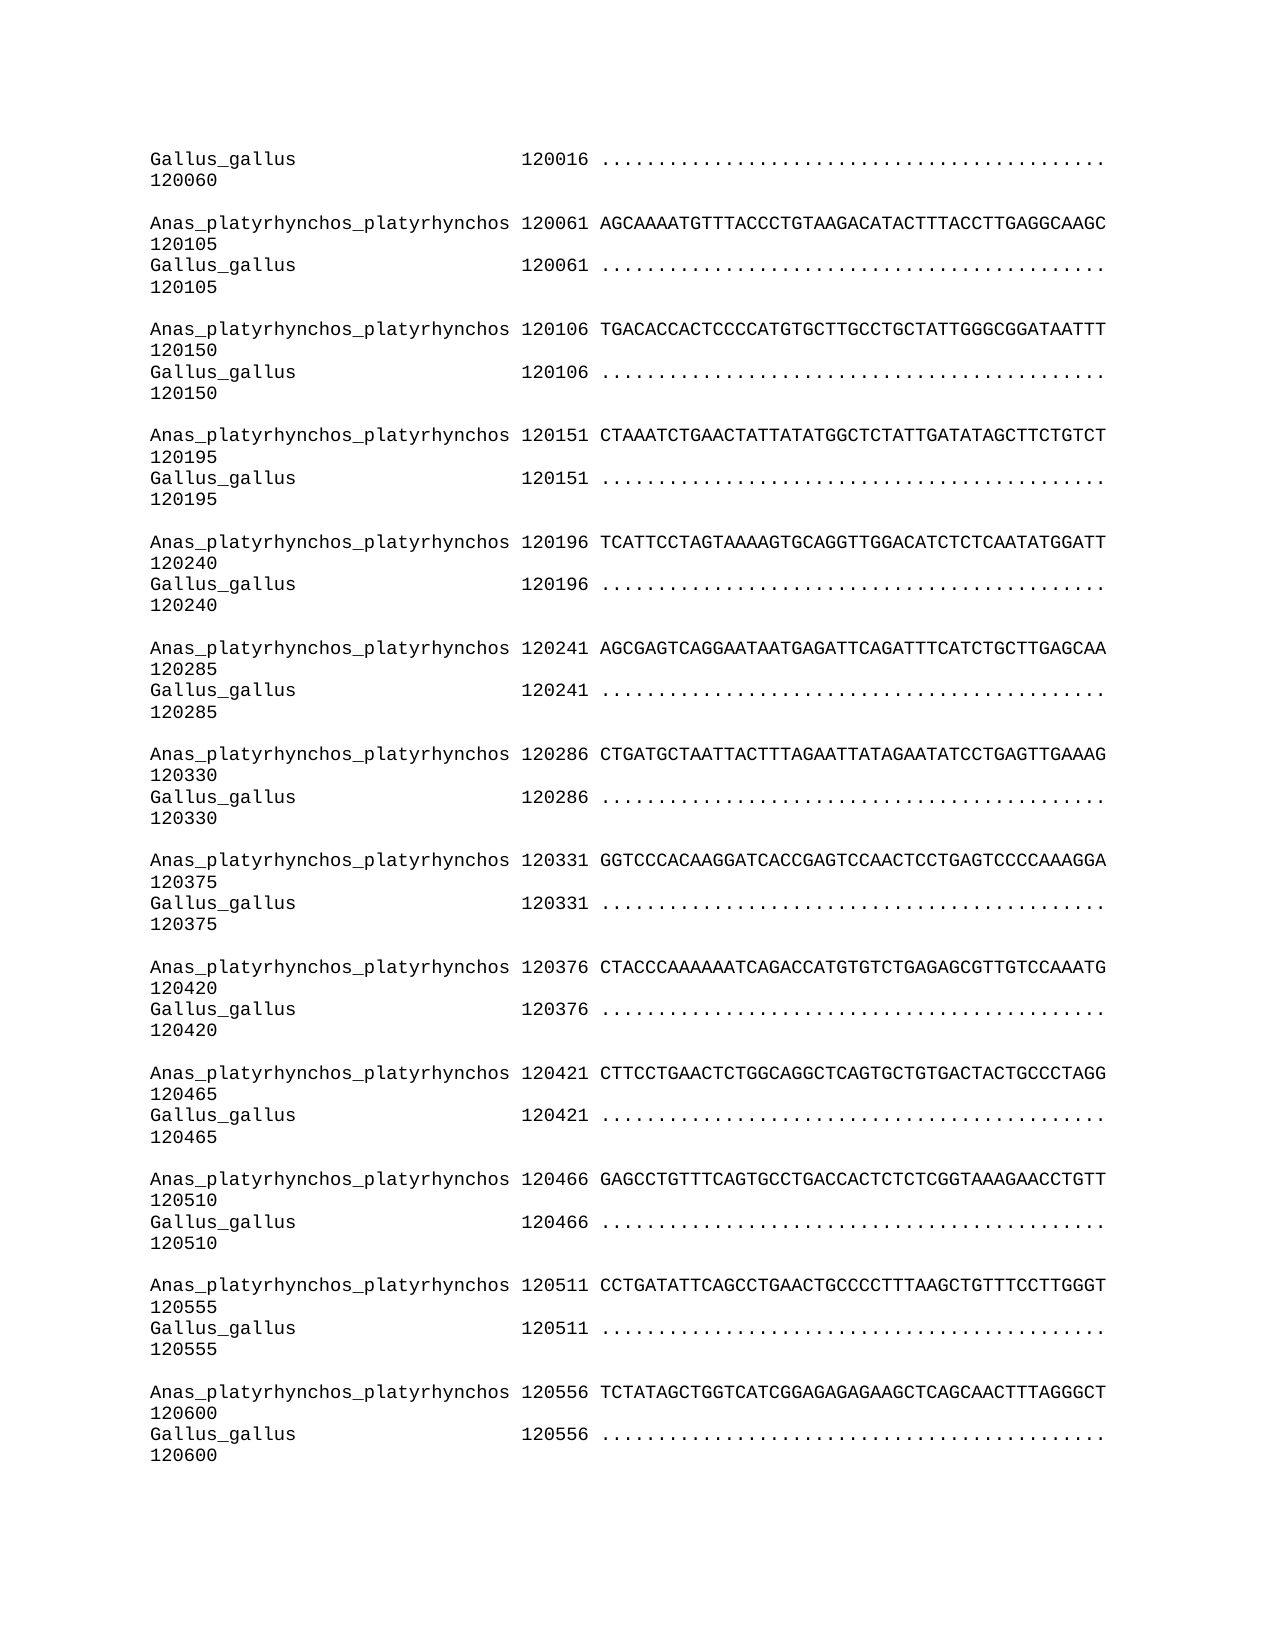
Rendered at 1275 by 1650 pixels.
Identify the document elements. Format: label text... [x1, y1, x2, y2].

text Gallus_gallus 120376 ............................................. 120420 [150, 1000, 1125, 1042]
text Anas_platyrhynchos_platyrhynchos 120061 AGCAAAATGTTTACCCTGTAAGACATACTTTACCTTGAGGCAAGC 120105 [150, 214, 1125, 256]
text Anas_platyrhynchos_platyrhynchos 120511 CCTGATATTCAGCCTGAACTGCCCCTTTAAGCTGTTTCCTTGGGT 120555 [150, 1276, 1125, 1319]
text Anas_platyrhynchos_platyrhynchos 120241 AGCGAGTCAGGAATAATGAGATTCAGATTTCATCTGCTTGAGCAA 120285 [150, 639, 1125, 681]
text Gallus_gallus 120061 ............................................. 120105 [150, 256, 1125, 299]
text Anas_platyrhynchos_platyrhynchos 120286 CTGATGCTAATTACTTTAGAATTATAGAATATCCTGAGTTGAAAG 120330 [150, 745, 1125, 787]
text Gallus_gallus 120196 ............................................. 120240 [150, 575, 1125, 617]
text Anas_platyrhynchos_platyrhynchos 120376 CTACCCAAAAAATCAGACCATGTGTCTGAGAGCGTTGTCCAAATG 120420 [150, 957, 1125, 1000]
text Gallus_gallus 120511 ............................................. 120555 [150, 1319, 1125, 1361]
text Anas_platyrhynchos_platyrhynchos 120421 CTTCCTGAACTCTGGCAGGCTCAGTGCTGTGACTACTGCCCTAGG 120465 [150, 1064, 1125, 1106]
text Gallus_gallus 120106 ............................................. 120150 [150, 362, 1125, 405]
text Gallus_gallus 120151 ............................................. 120195 [150, 469, 1125, 511]
text Anas_platyrhynchos_platyrhynchos 120331 GGTCCCACAAGGATCACCGAGTCCAACTCCTGAGTCCCCAAAGGA 120375 [150, 851, 1125, 894]
text Gallus_gallus 120421 ............................................. 120465 [150, 1106, 1125, 1149]
text Anas_platyrhynchos_platyrhynchos 120106 TGACACCACTCCCCATGTGCTTGCCTGCTATTGGGCGGATAATTT 120150 [150, 320, 1125, 362]
text Gallus_gallus 120016 ............................................. 120060 [150, 150, 1125, 192]
text Gallus_gallus 120556 ............................................. 120600 [150, 1425, 1125, 1467]
text Anas_platyrhynchos_platyrhynchos 120466 GAGCCTGTTTCAGTGCCTGACCACTCTCTCGGTAAAGAACCTGTT 120510 [150, 1170, 1125, 1212]
text Gallus_gallus 120286 ............................................. 120330 [150, 787, 1125, 830]
text Gallus_gallus 120331 ............................................. 120375 [150, 894, 1125, 936]
text Anas_platyrhynchos_platyrhynchos 120556 TCTATAGCTGGTCATCGGAGAGAGAAGCTCAGCAACTTTAGGGCT 120600 [150, 1382, 1125, 1425]
text Anas_platyrhynchos_platyrhynchos 120196 TCATTCCTAGTAAAAGTGCAGGTTGGACATCTCTCAATATGGATT 120240 [150, 532, 1125, 575]
text Gallus_gallus 120241 ............................................. 120285 [150, 681, 1125, 724]
text Anas_platyrhynchos_platyrhynchos 120151 CTAAATCTGAACTATTATATGGCTCTATTGATATAGCTTCTGTCT 120195 [150, 426, 1125, 469]
text Gallus_gallus 120466 ............................................. 120510 [150, 1212, 1125, 1255]
